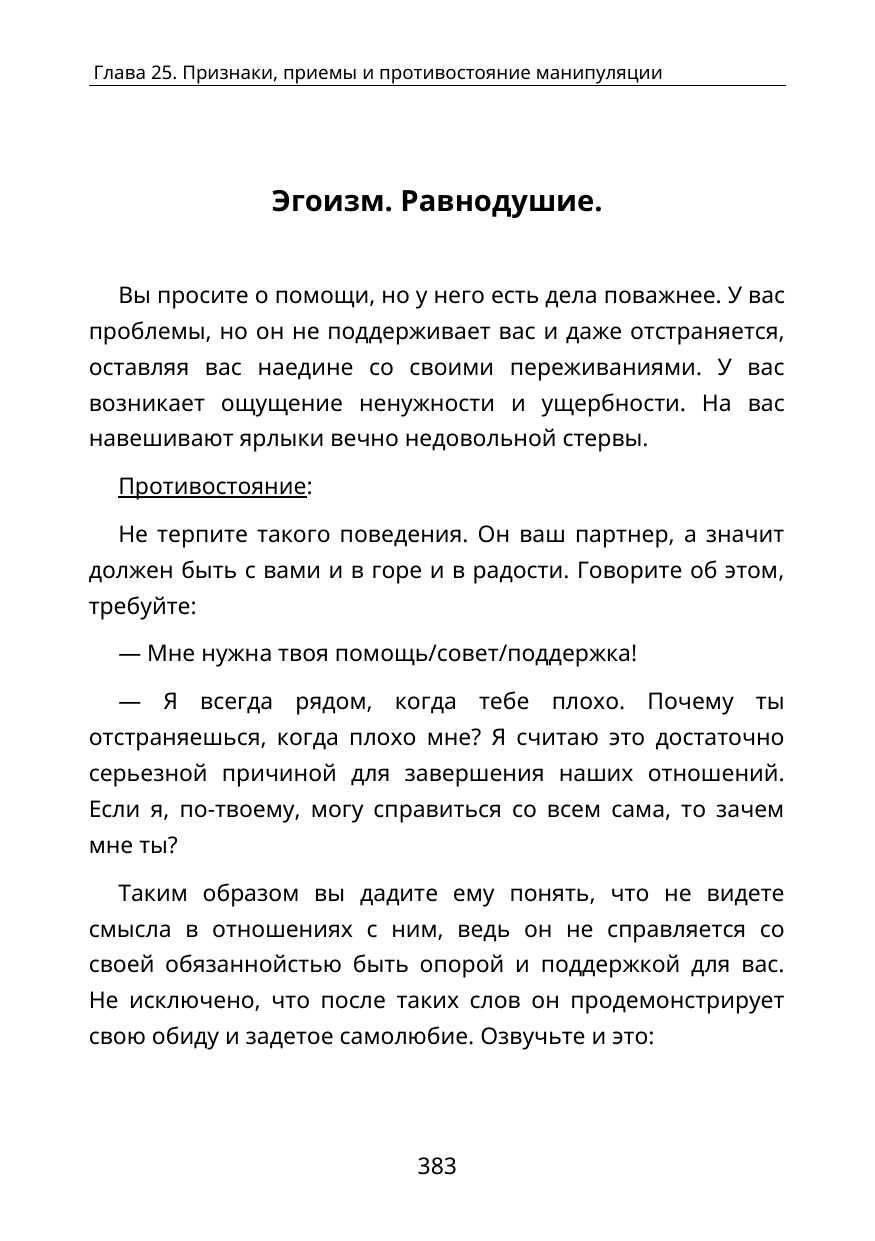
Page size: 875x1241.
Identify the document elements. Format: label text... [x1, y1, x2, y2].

subtitle Эгоизм. Равнодушие. [88, 177, 786, 219]
text Таким образом вы дадите ему понять, что не видете смысла в отношениях с ним, ведь он не справляется со своей обязаннойстью быть опорой и поддержкой для вас. Не исключено, что после таких слов он продемонстрирует свою обиду и задетое самолюбие. Озвучьте и это: [88, 877, 786, 1052]
text Не терпите такого поведения. Он ваш партнер, а значит должен быть с вами и в горе и в радости. Говорите об этом, требуйте: [88, 518, 786, 621]
text Вы просите о помощи, но у него есть дела поважнее. У вас проблемы, но он не поддерживает вас и даже отстраняется, оставляя вас наедине со своими переживаниями. У вас возникает ощущение ненужности и ущербности. На вас навешивают ярлыки вечно недовольной стервы. [88, 279, 786, 454]
text Противостояние: [88, 470, 786, 501]
text — Я всегда рядом, когда тебе плохо. Почему ты отстраняешься, когда плохо мне? Я считаю это достаточно серьезной причиной для завершения наших отношений. Если я, по-твоему, могу справиться со всем сама, то зачем мне ты? [88, 685, 786, 860]
text — Мне нужна твоя помощь/совет/поддержка! [88, 637, 786, 669]
